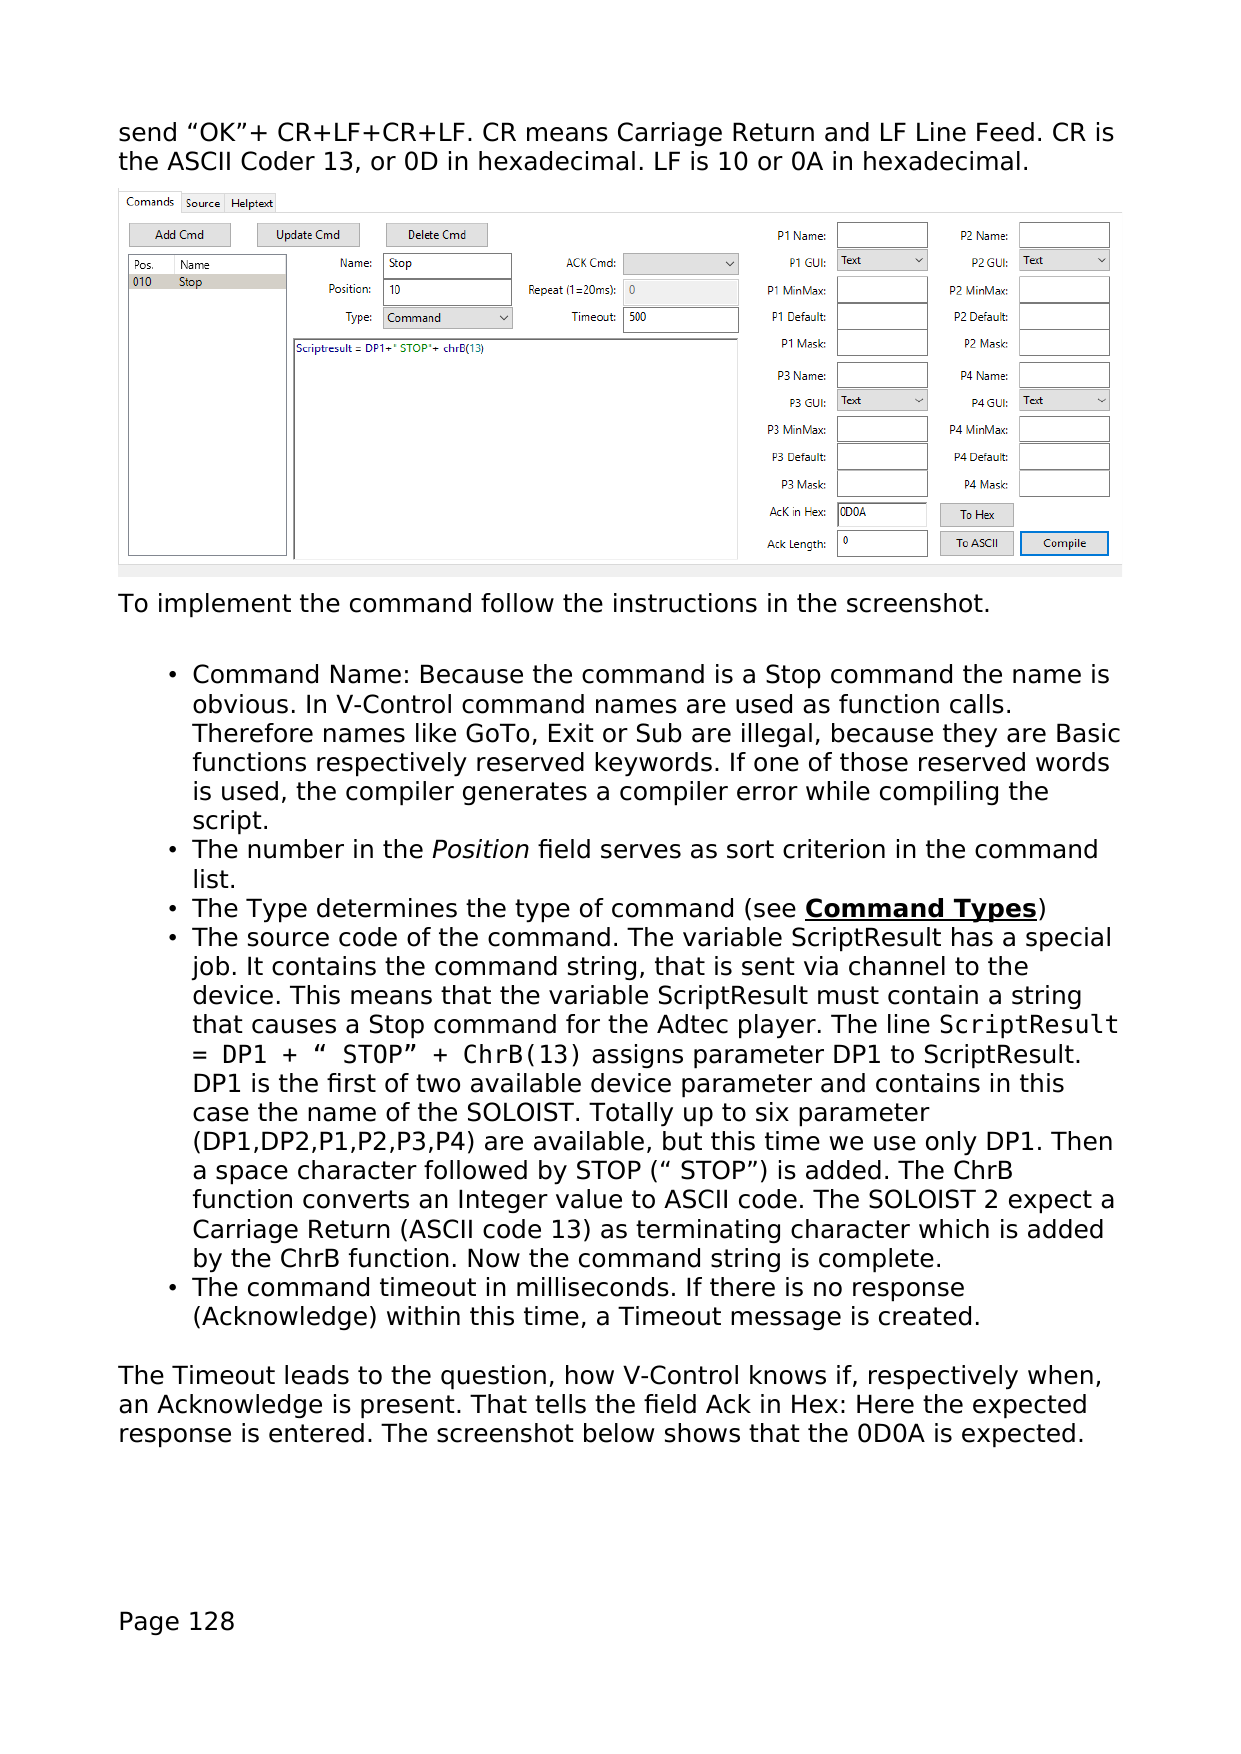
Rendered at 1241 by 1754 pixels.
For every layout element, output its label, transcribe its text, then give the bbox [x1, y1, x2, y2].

list The source code of the command. The variable ScriptResult has a special job. It contains the command string, that is sent via channel to the device. This means that the variable ScriptResult must contain a string that causes a Stop command for the Adtec player. The line ScriptResult = DP1 + “ STOP” + ChrB(13) assigns parameter DP1 to ScriptResult. DP1 is the first of two available device parameter and contains in this case the name of the SOLOIST. Totally up to six parameter (DP1,DP2,P1,P2,P3,P4) are available, but this time we use only DP1. Then a space character followed by STOP (“ STOP”) is added. The ChrB function converts an Integer value to ASCII code. The SOLOIST 2 expect a Carriage Return (ASCII code 13) as terminating character which is added by the ChrB function. Now the command string is complete. [177, 923, 1122, 1273]
list The command timeout in milliseconds. If there is no response (Acknowledge) within this time, a Timeout message is created. [177, 1273, 1122, 1332]
picture [118, 188, 1123, 577]
text send “OK”+ CR+LF+CR+LF. CR means Carriage Return and LF Line Feed. CR is the ASCII Coder 13, or 0D in hexadecimal. LF is 10 or 0A in hexadecimal. [118, 118, 1122, 176]
list Command Name: Because the command is a Stop command the name is obvious. In V-Control command names are used as function calls. Therefore names like GoTo, Exit or Sub are illegal, because they are Basic functions respectively reserved keywords. If one of those reserved words is used, the compiler generates a compiler error while compiling the script. [177, 661, 1122, 836]
list The number in the Position field serves as sort criterion in the command list. [177, 836, 1122, 894]
text To implement the command follow the instructions in the screenshot. [118, 589, 1122, 619]
list The Type determines the type of command (see Command Types) [177, 894, 1122, 923]
text The Timeout leads to the question, how V-Control knows if, respectively when, an Acknowledge is present. That tells the field Ack in Hex: Here the expected response is entered. The screenshot below shows that the 0D0A is expected. [118, 1361, 1122, 1448]
